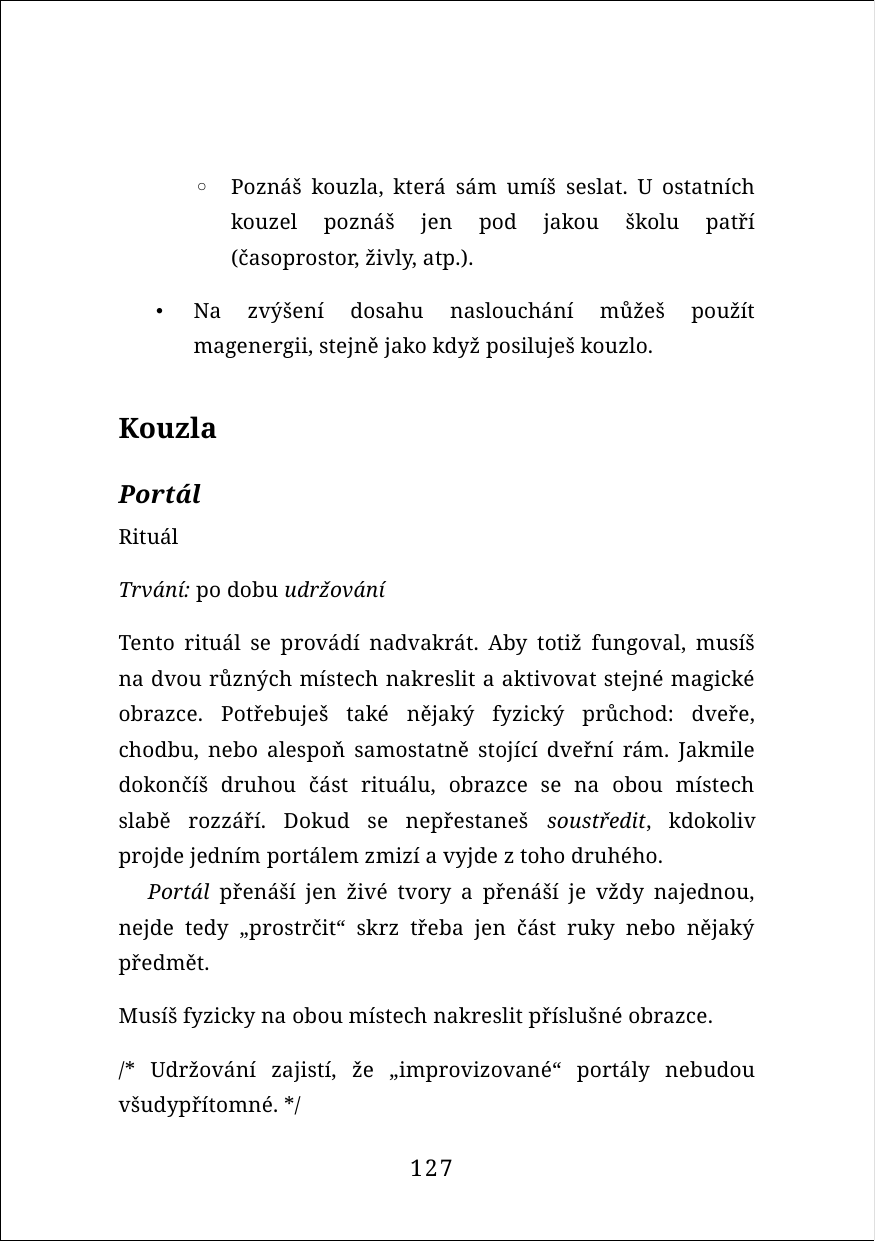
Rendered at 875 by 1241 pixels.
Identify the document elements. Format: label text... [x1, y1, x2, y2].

list Poznáš kouzla, která sám umíš seslat. U ostatních kouzel poznáš jen pod jakou školu patří (časoprostor, živly, atp.). [193, 172, 756, 271]
text /* Udržování zajistí, že „improvizované“ portály nebudou všudypřítomné. */ [118, 1055, 756, 1119]
text Tento rituál se provádí nadvakrát. Aby totiž fungoval, musíš na dvou různých místech nakreslit a aktivovat stejné magické obrazce. Potřebuješ také nějaký fyzický průchod: dveře, chodbu, nebo alespoň samostatně stojící dveřní rám. Jakmile dokončíš druhou část rituálu, obrazce se na obou místech slabě rozzáří. Dokud se nepřestaneš soustředit, kdokoliv projde jedním portálem zmizí a vyjde z toho druhého. Portál přenáší jen živé tvory a přenáší je vždy najednou, nejde tedy „prostrčit“ skrz třeba jen část ruky nebo nějaký předmět. [118, 628, 756, 977]
subtitle Kouzla [118, 408, 756, 447]
text Trvání: po dobu udržování [118, 575, 756, 604]
text Rituál [118, 522, 756, 551]
list Na zvýšení dosahu naslouchání můžeš použít magenergii, stejně jako když posiluješ kouzlo. [156, 296, 756, 360]
text Musíš fyzicky na obou místech nakreslit příslušné obrazce. [118, 1001, 756, 1030]
subtitle Portál [118, 476, 756, 510]
